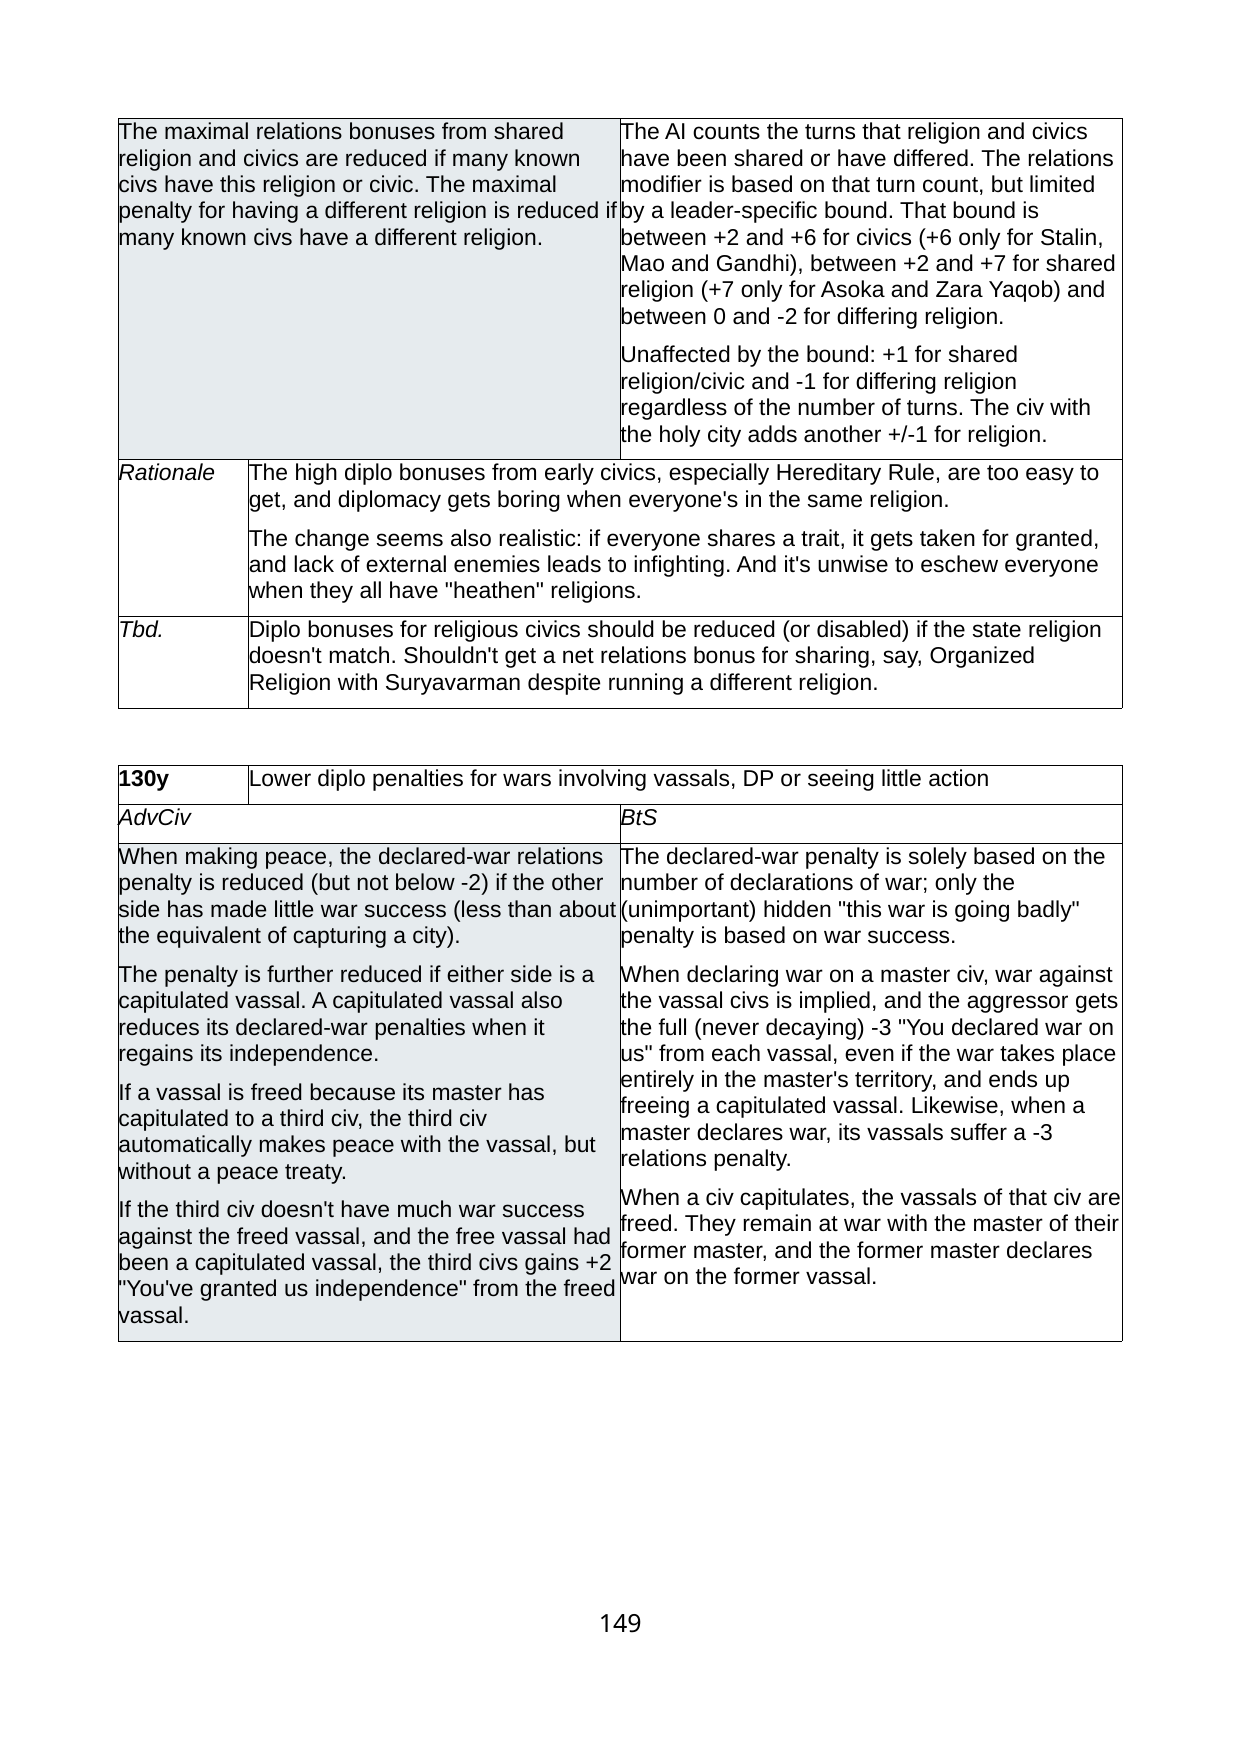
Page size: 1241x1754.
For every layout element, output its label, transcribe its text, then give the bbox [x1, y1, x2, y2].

table_cell Rationale [119, 460, 248, 616]
table_cell The AI counts the turns that religion and civics have been shared or have differed. The relations modifier is based on that turn count, but limited by a leader-specific bound. That bound is between +2 and +6 for civics (+6 only for Stalin, Mao and Gandhi), between +2 and +7 for shared religion (+7 only for Asoka and Zara Yaqob) and between 0 and -2 for differing religion. Unaffected by the bound: +1 for shared religion/civic and -1 for differing religion regardless of the number of turns. The civ with the holy city adds another +/-1 for religion. [621, 119, 1122, 459]
table_cell BtS [621, 805, 1122, 843]
table_cell AdvCiv [119, 805, 620, 843]
table_header 130y [119, 766, 248, 804]
table_cell The declared-war penalty is solely based on the number of declarations of war; only the (unimportant) hidden "this war is going badly" penalty is based on war success. When declaring war on a master civ, war against the vassal civs is implied, and the aggressor gets the full (never decaying) -3 "You declared war on us" from each vassal, even if the war takes place entirely in the master's territory, and ends up freeing a capitulated vassal. Likewise, when a master declares war, its vassals suffer a -3 relations penalty. When a civ capitulates, the vassals of that civ are freed. They remain at war with the master of their former master, and the former master declares war on the former vassal. [621, 844, 1122, 1341]
table_cell Tbd. [119, 617, 248, 707]
table_cell Diplo bonuses for religious civics should be reduced (or disabled) if the state religion doesn't match. Shouldn't get a net relations bonus for sharing, say, Organized Religion with Suryavarman despite running a different religion. [249, 617, 1122, 707]
table_header Lower diplo penalties for wars involving vassals, DP or seeing little action [249, 766, 1122, 804]
table_cell The high diplo bonuses from early civics, especially Hereditary Rule, are too easy to get, and diplomacy gets boring when everyone's in the same religion. The change seems also realistic: if everyone shares a trait, it gets taken for granted, and lack of external enemies leads to infighting. And it's unwise to eschew everyone when they all have "heathen" religions. [249, 460, 1122, 616]
table_cell When making peace, the declared-war relations penalty is reduced (but not below -2) if the other side has made little war success (less than about the equivalent of capturing a city). The penalty is further reduced if either side is a capitulated vassal. A capitulated vassal also reduces its declared-war penalties when it regains its independence. If a vassal is freed because its master has capitulated to a third civ, the third civ automatically makes peace with the vassal, but without a peace treaty. If the third civ doesn't have much war success against the freed vassal, and the free vassal had been a capitulated vassal, the third civs gains +2 "You've granted us independence" from the freed vassal. [119, 844, 620, 1341]
table_cell The maximal relations bonuses from shared religion and civics are reduced if many known civs have this religion or civic. The maximal penalty for having a different religion is reduced if many known civs have a different religion. [119, 119, 620, 459]
